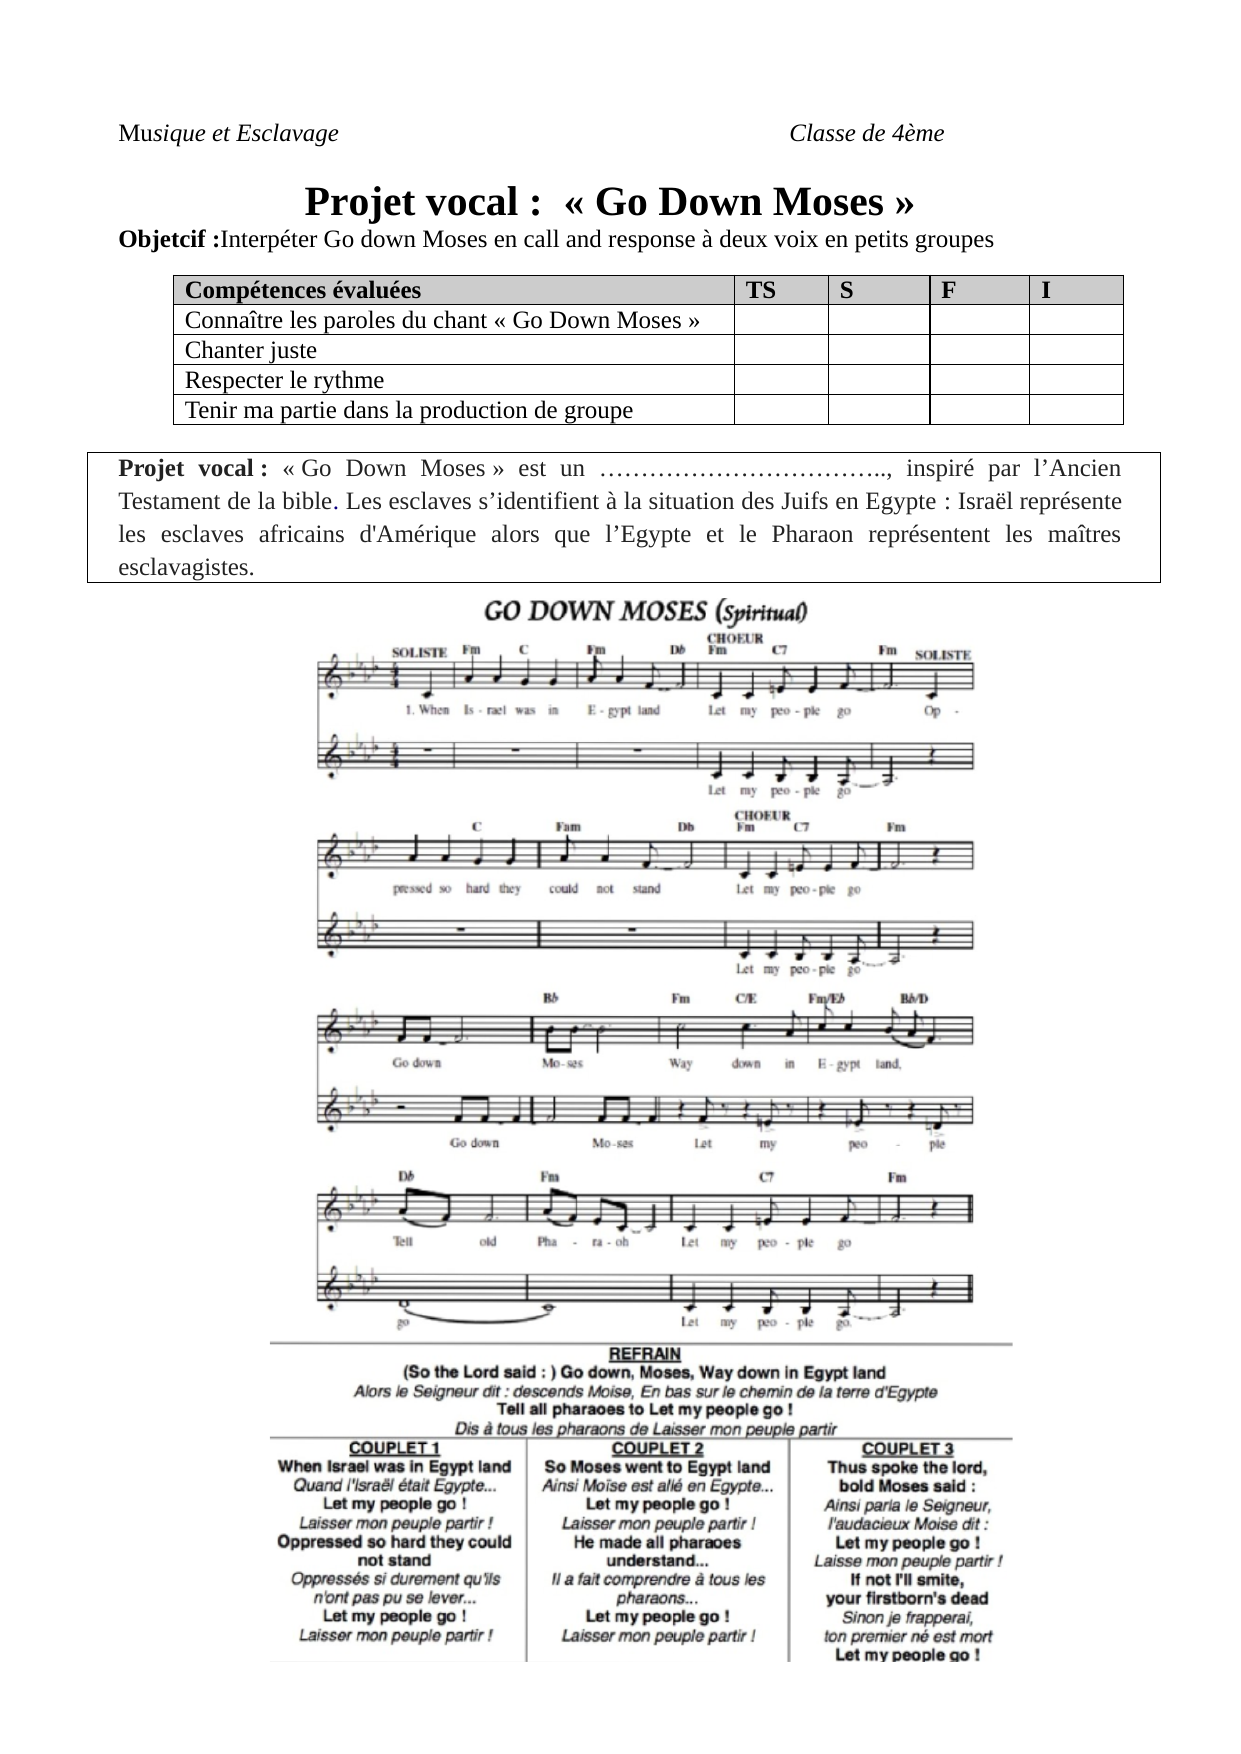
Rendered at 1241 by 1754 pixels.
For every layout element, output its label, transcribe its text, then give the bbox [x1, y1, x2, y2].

table_header Compétences évaluées [174, 276, 734, 304]
table_cell [829, 335, 929, 364]
table_header S [829, 276, 929, 304]
table_cell [1030, 395, 1123, 423]
table_cell Connaître les paroles du chant « Go Down Moses » [174, 305, 734, 334]
table_cell Respecter le rythme [174, 365, 734, 394]
picture [270, 599, 1012, 1661]
table_cell [735, 365, 828, 394]
text Objetcif :Interpéter Go down Moses en call and response à deux voix en petits groupes [118, 224, 1122, 253]
table_cell [829, 305, 929, 334]
table_cell [1030, 365, 1123, 394]
table_cell Tenir ma partie dans la production de groupe [174, 395, 734, 423]
table_cell Chanter juste [174, 335, 734, 364]
table_cell [1030, 335, 1123, 364]
table_header I [1030, 276, 1123, 304]
table_cell [829, 365, 929, 394]
table_cell [735, 335, 828, 364]
table_cell [1030, 305, 1123, 334]
table_cell [735, 305, 828, 334]
table_cell [829, 395, 929, 423]
text Projet vocal : « Go Down Moses » [118, 176, 1122, 224]
table_cell [931, 365, 1029, 394]
text Projet vocal : « Go Down Moses » est un …………………………….., inspiré par l’Ancien Testament de la bible. Les esclaves s’identifient à la situation des Juifs en Egypte : Israël représente les esclaves africains d'Amérique alors que l’Egypte et le Pharaon représentent les maîtres esclavagistes. [118, 453, 1122, 581]
table_cell [931, 305, 1029, 334]
table_cell [931, 395, 1029, 423]
table_header TS [735, 276, 828, 304]
table_header F [931, 276, 1029, 304]
table_cell [735, 395, 828, 423]
table_cell [931, 335, 1029, 364]
